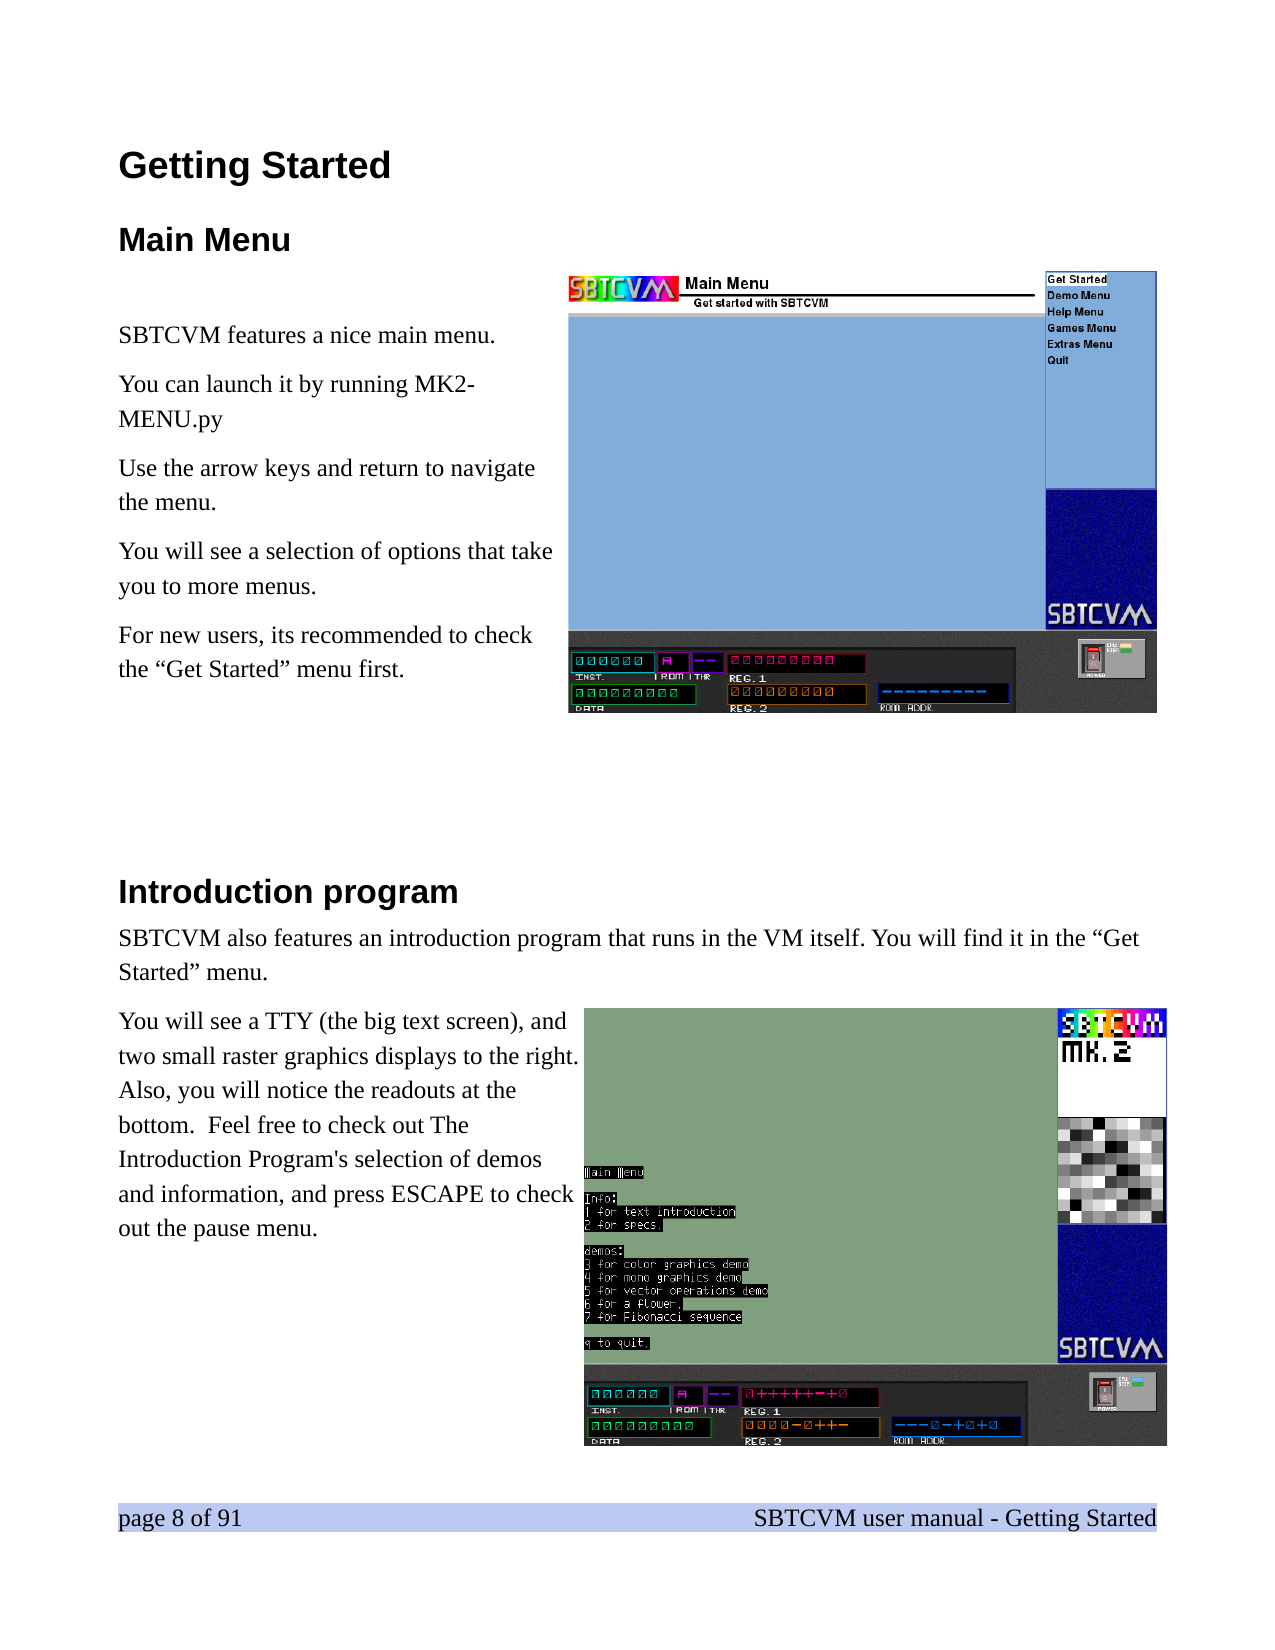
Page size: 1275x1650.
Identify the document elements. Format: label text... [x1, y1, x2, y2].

subtitle Introduction program [118, 872, 1157, 910]
text SBTCVM features a nice main menu. [118, 320, 568, 349]
subtitle Main Menu [118, 220, 1157, 259]
text Use the arrow keys and return to navigate the menu. [118, 453, 568, 516]
text For new users, its recommended to check the “Get Started” menu first. [118, 620, 568, 683]
subtitle Getting Started [118, 143, 1157, 187]
text You will see a selection of options that take you to more menus. [118, 536, 568, 600]
text You will see a TTY (the big text screen), and two small raster graphics displays to the right. Also, you will notice the readouts at the bottom. Feel free to check out The Introduction Program's selection of demos and information, and press ESCAPE to check out the pause menu. [118, 1006, 1157, 1242]
text You can launch it by running MK2-MENU.py [118, 369, 568, 433]
picture [584, 1008, 1168, 1446]
picture [568, 271, 1157, 713]
text SBTCVM also features an introduction program that runs in the VM itself. You will find it in the “Get Started” menu. [118, 923, 1157, 986]
